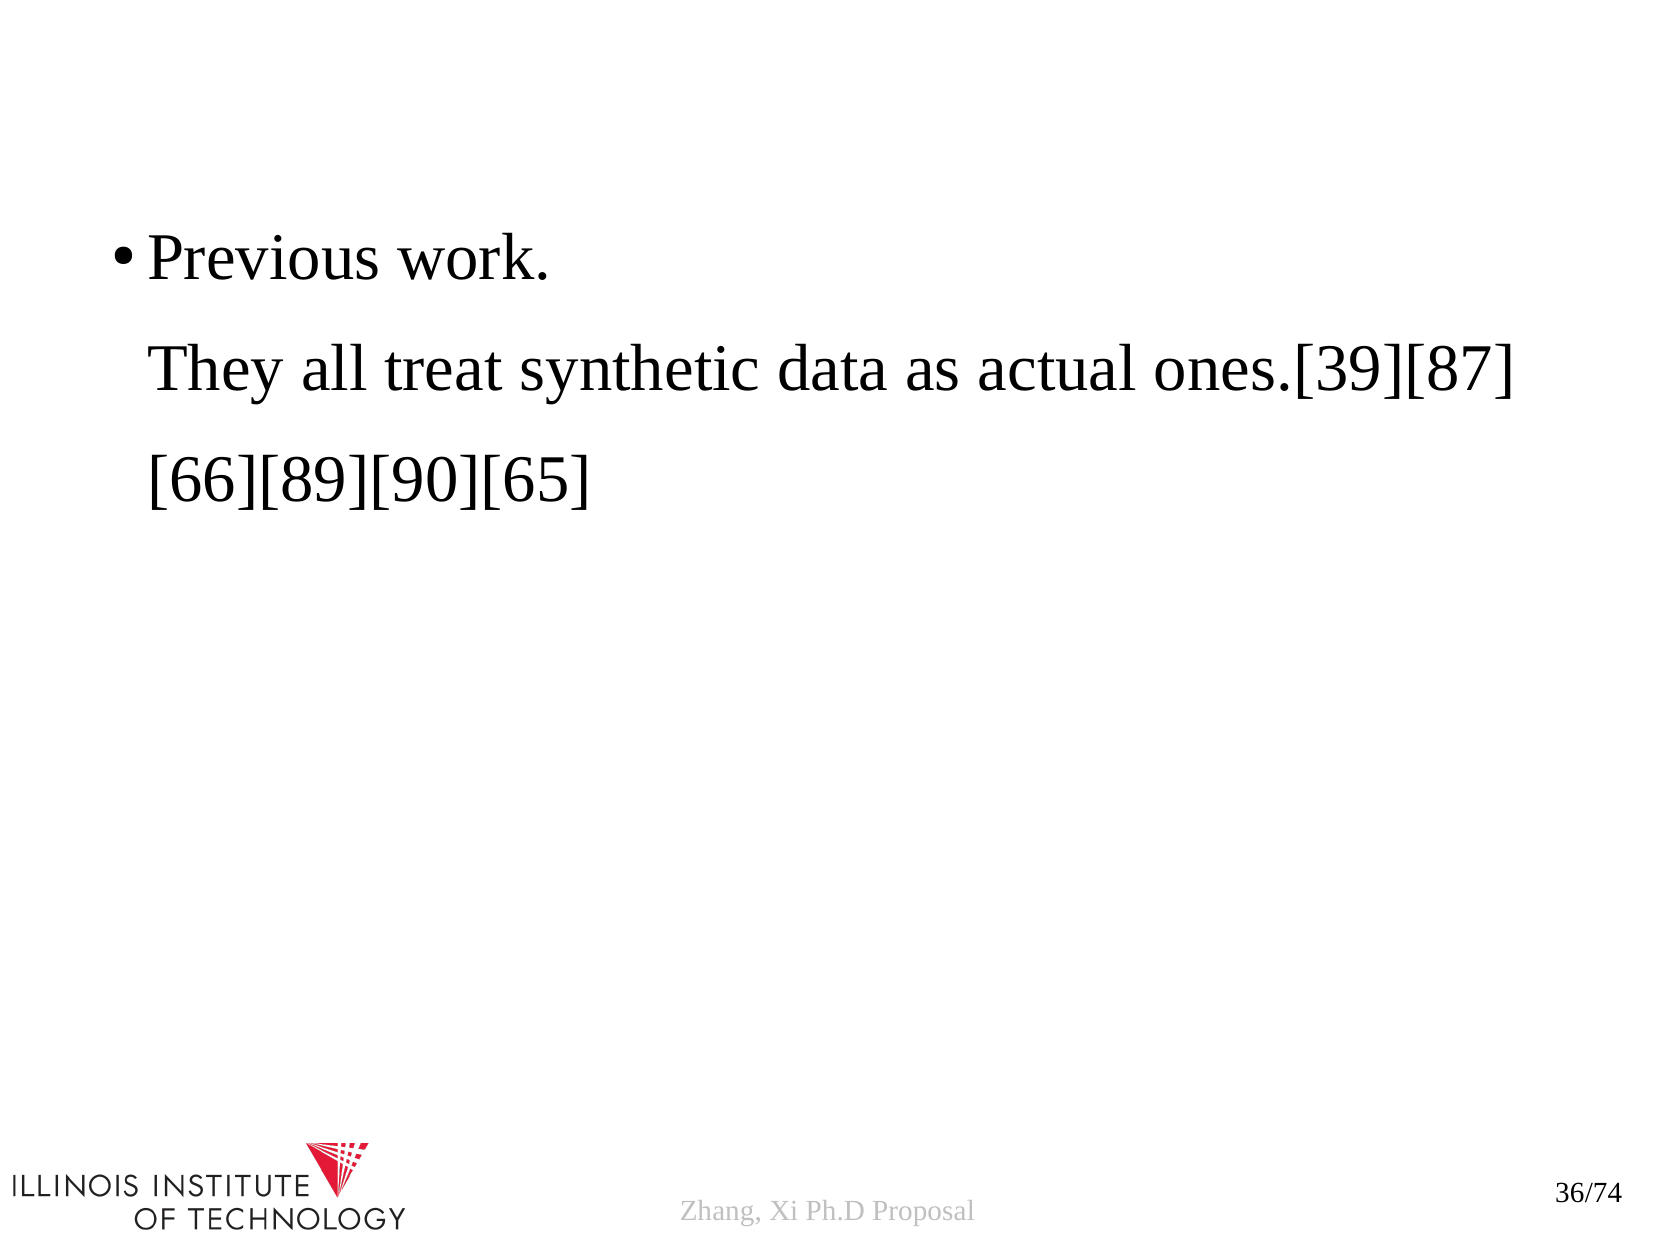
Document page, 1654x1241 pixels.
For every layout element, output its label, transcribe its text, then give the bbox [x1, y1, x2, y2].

picture [13, 1142, 406, 1230]
text_box Previous work. They all treat synthetic data as actual ones.[39][87][66][89][90][65] [96, 175, 1612, 487]
